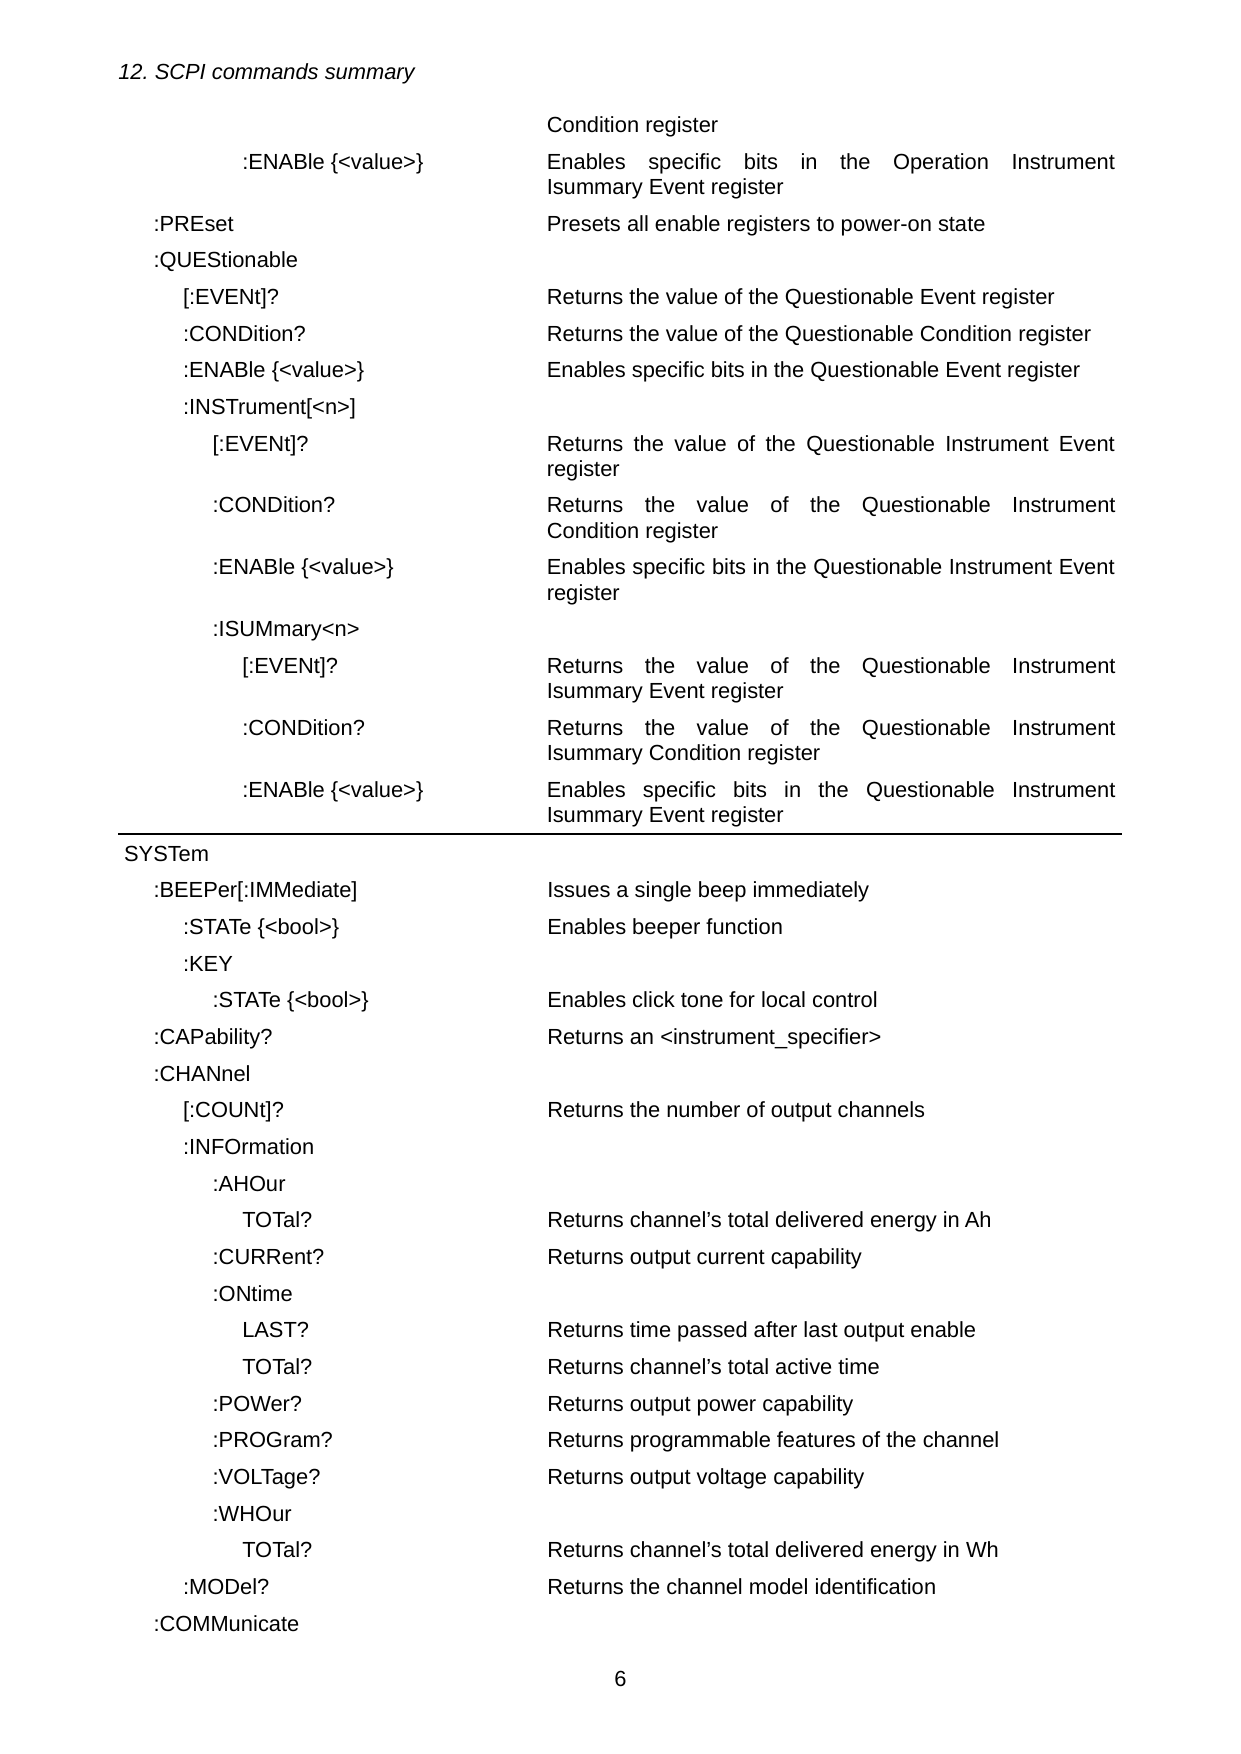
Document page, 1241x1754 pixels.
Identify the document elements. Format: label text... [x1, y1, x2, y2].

table_cell :CAPability? [118, 1018, 541, 1055]
table_cell :ISUMmary<n> [118, 610, 541, 647]
table_cell :QUEStionable [118, 241, 541, 278]
table_cell Returns output current capability [541, 1238, 1122, 1275]
table_cell :MODel? [118, 1568, 541, 1605]
table_cell [541, 1495, 1122, 1531]
table_cell [541, 1165, 1122, 1201]
table_cell :CONDition? [118, 487, 541, 548]
table_cell Returns time passed after last output enable [541, 1311, 1122, 1348]
table_cell [118, 106, 541, 143]
table_cell Returns channel’s total delivered energy in Ah [541, 1201, 1122, 1238]
table_cell [:COUNt]? [118, 1091, 541, 1128]
table_cell Returns output power capability [541, 1385, 1122, 1421]
table_cell [:EVENt]? [118, 278, 541, 315]
table_cell :ENABle {<value>} [118, 771, 541, 833]
table_cell Returns the value of the Questionable Condition register [541, 315, 1122, 351]
table_cell Returns the value of the Questionable Instrument Isummary Condition register [541, 709, 1122, 771]
table_cell [541, 388, 1122, 425]
table_cell :KEY [118, 945, 541, 981]
table_cell :CURRent? [118, 1238, 541, 1275]
table_cell Returns the value of the Questionable Instrument Isummary Event register [541, 647, 1122, 709]
table_cell Condition register [541, 106, 1122, 143]
table_cell :ENABle {<value>} [118, 549, 541, 610]
table_cell Returns channel’s total delivered energy in Wh [541, 1531, 1122, 1568]
table_cell :WHOur [118, 1495, 541, 1531]
table_cell [541, 1605, 1122, 1641]
table_cell :POWer? [118, 1385, 541, 1421]
table_cell :STATe {<bool>} [118, 908, 541, 945]
table_cell :PREset [118, 205, 541, 241]
table_cell :STATe {<bool>} [118, 981, 541, 1018]
table_cell [541, 1128, 1122, 1165]
table_cell :CONDition? [118, 315, 541, 351]
table_cell Returns the value of the Questionable Event register [541, 278, 1122, 315]
table_cell Returns an <instrument_specifier> [541, 1018, 1122, 1055]
table_cell TOTal? [118, 1201, 541, 1238]
table_cell Returns the value of the Questionable Instrument Condition register [541, 487, 1122, 548]
table_cell :ENABle {<value>} [118, 351, 541, 388]
table_cell [541, 945, 1122, 981]
table_cell Returns channel’s total active time [541, 1348, 1122, 1385]
table_header SYSTem [118, 835, 541, 871]
table_cell :CHANnel [118, 1055, 541, 1091]
table_cell Returns the channel model identification [541, 1568, 1122, 1605]
table_cell Enables specific bits in the Questionable Instrument Event register [541, 549, 1122, 610]
table_cell Presets all enable registers to power-on state [541, 205, 1122, 241]
table_cell :CONDition? [118, 709, 541, 771]
table_cell TOTal? [118, 1531, 541, 1568]
table_cell [541, 241, 1122, 278]
table_cell Enables specific bits in the Operation Instrument Isummary Event register [541, 143, 1122, 205]
table_cell TOTal? [118, 1348, 541, 1385]
table_cell Enables specific bits in the Questionable Instrument Isummary Event register [541, 771, 1122, 833]
table_cell [541, 1275, 1122, 1311]
table_cell :PROGram? [118, 1421, 541, 1458]
table_cell Issues a single beep immediately [541, 871, 1122, 908]
table_header [541, 835, 1122, 871]
table_cell :INFOrmation [118, 1128, 541, 1165]
table_cell :VOLTage? [118, 1458, 541, 1495]
table_cell :ONtime [118, 1275, 541, 1311]
table_cell :COMMunicate [118, 1605, 541, 1641]
table_cell Enables click tone for local control [541, 981, 1122, 1018]
table_cell Returns programmable features of the channel [541, 1421, 1122, 1458]
table_cell [:EVENt]? [118, 425, 541, 487]
table_cell Enables beeper function [541, 908, 1122, 945]
table_cell [541, 610, 1122, 647]
table_cell Returns the number of output channels [541, 1091, 1122, 1128]
table_cell Enables specific bits in the Questionable Event register [541, 351, 1122, 388]
table_cell :BEEPer[:IMMediate] [118, 871, 541, 908]
table_cell LAST? [118, 1311, 541, 1348]
table_cell Returns output voltage capability [541, 1458, 1122, 1495]
table_cell [:EVENt]? [118, 647, 541, 709]
table_cell :AHOur [118, 1165, 541, 1201]
table_cell [541, 1055, 1122, 1091]
table_cell Returns the value of the Questionable Instrument Event register [541, 425, 1122, 487]
table_cell :INSTrument[<n>] [118, 388, 541, 425]
table_cell :ENABle {<value>} [118, 143, 541, 205]
